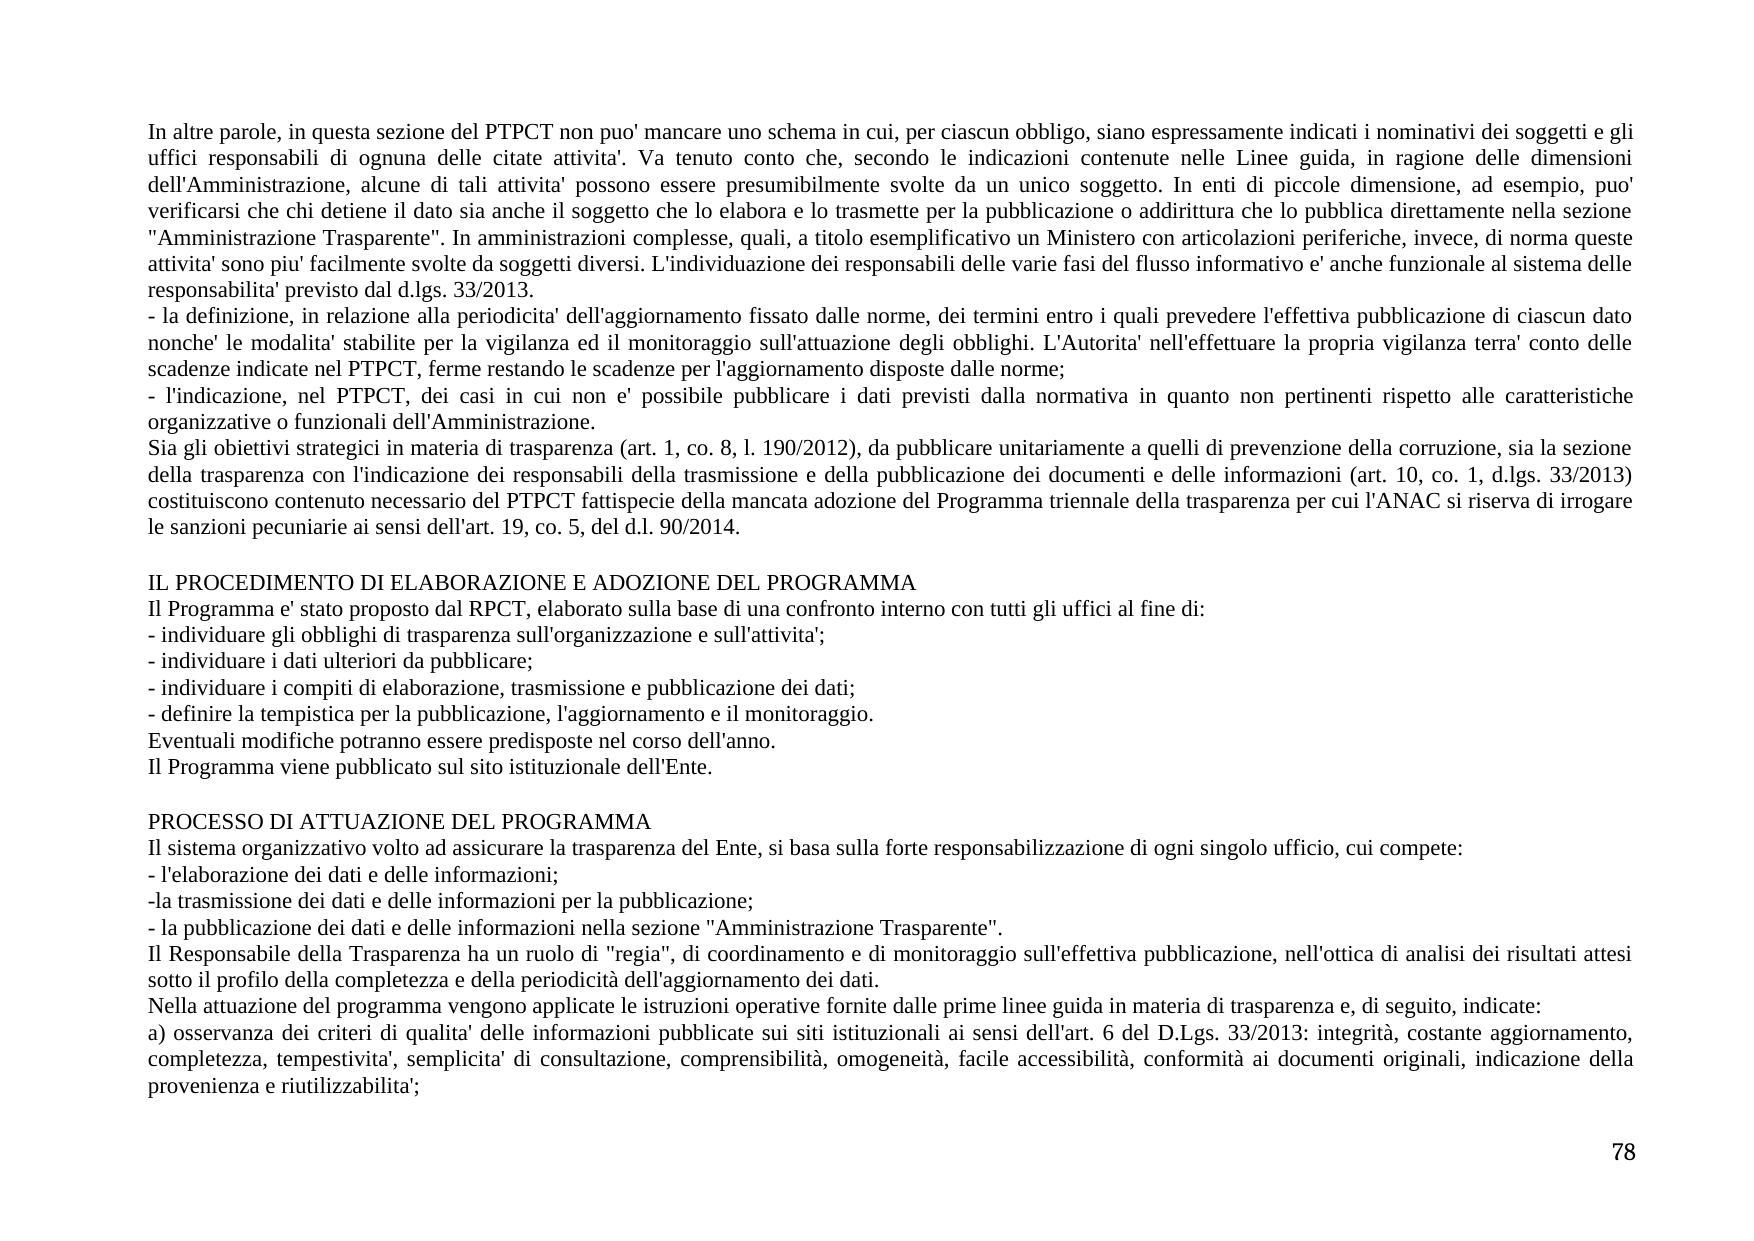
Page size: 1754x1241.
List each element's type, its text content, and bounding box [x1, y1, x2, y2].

text - l'indicazione, nel PTPCT, dei casi in cui non e' possibile pubblicare i dati previsti dalla normativa in quanto non pertinenti rispetto alle caratteristiche organizzative o funzionali dell'Amministrazione. [148, 382, 1636, 434]
text Nella attuazione del programma vengono applicate le istruzioni operative fornite dalle prime linee guida in materia di trasparenza e, di seguito, indicate: [148, 993, 1636, 1019]
text - la definizione, in relazione alla periodicita' dell'aggiornamento fissato dalle norme, dei termini entro i quali prevedere l'effettiva pubblicazione di ciascun dato nonche' le modalita' stabilite per la vigilanza ed il monitoraggio sull'attuazione degli obblighi. L'Autorita' nell'effettuare la propria vigilanza terra' conto delle scadenze indicate nel PTPCT, ferme restando le scadenze per l'aggiornamento disposte dalle norme; [148, 303, 1636, 382]
text - individuare i compiti di elaborazione, trasmissione e pubblicazione dei dati; [148, 674, 1636, 700]
text Il Programma viene pubblicato sul sito istituzionale dell'Ente. [148, 753, 1636, 779]
text - la pubblicazione dei dati e delle informazioni nella sezione "Amministrazione Trasparente". [148, 913, 1636, 940]
text Il sistema organizzativo volto ad assicurare la trasparenza del Ente, si basa sulla forte responsabilizzazione di ogni singolo ufficio, cui compete: [148, 834, 1636, 861]
text IL PROCEDIMENTO DI ELABORAZIONE E ADOZIONE DEL PROGRAMMA [148, 568, 1636, 595]
text In altre parole, in questa sezione del PTPCT non puo' mancare uno schema in cui, per ciascun obbligo, siano espressamente indicati i nominativi dei soggetti e gli uffici responsabili di ognuna delle citate attivita'. Va tenuto conto che, secondo le indicazioni contenute nelle Linee guida, in ragione delle dimensioni dell'Amministrazione, alcune di tali attivita' possono essere presumibilmente svolte da un unico soggetto. In enti di piccole dimensione, ad esempio, puo' verificarsi che chi detiene il dato sia anche il soggetto che lo elabora e lo trasmette per la pubblicazione o addirittura che lo pubblica direttamente nella sezione "Amministrazione Trasparente". In amministrazioni complesse, quali, a titolo esemplificativo un Ministero con articolazioni periferiche, invece, di norma queste attivita' sono piu' facilmente svolte da soggetti diversi. L'individuazione dei responsabili delle varie fasi del flusso informativo e' anche funzionale al sistema delle responsabilita' previsto dal d.lgs. 33/2013. [148, 118, 1636, 303]
text - definire la tempistica per la pubblicazione, l'aggiornamento e il monitoraggio. [148, 700, 1636, 727]
text Il Programma e' stato proposto dal RPCT, elaborato sulla base di una confronto interno con tutti gli uffici al fine di: [148, 595, 1636, 621]
text -la trasmissione dei dati e delle informazioni per la pubblicazione; [148, 887, 1636, 913]
text PROCESSO DI ATTUAZIONE DEL PROGRAMMA [148, 808, 1636, 834]
text Il Responsabile della Trasparenza ha un ruolo di "regia", di coordinamento e di monitoraggio sull'effettiva pubblicazione, nell'ottica di analisi dei risultati attesi sotto il profilo della completezza e della periodicità dell'aggiornamento dei dati. [148, 940, 1636, 993]
text a) osservanza dei criteri di qualita' delle informazioni pubblicate sui siti istituzionali ai sensi dell'art. 6 del D.Lgs. 33/2013: integrità, costante aggiornamento, completezza, tempestivita', semplicita' di consultazione, comprensibilità, omogeneità, facile accessibilità, conformità ai documenti originali, indicazione della provenienza e riutilizzabilita'; [148, 1019, 1636, 1098]
text - individuare gli obblighi di trasparenza sull'organizzazione e sull'attivita'; [148, 621, 1636, 648]
text Sia gli obiettivi strategici in materia di trasparenza (art. 1, co. 8, l. 190/2012), da pubblicare unitariamente a quelli di prevenzione della corruzione, sia la sezione della trasparenza con l'indicazione dei responsabili della trasmissione e della pubblicazione dei documenti e delle informazioni (art. 10, co. 1, d.lgs. 33/2013) costituiscono contenuto necessario del PTPCT fattispecie della mancata adozione del Programma triennale della trasparenza per cui l'ANAC si riserva di irrogare le sanzioni pecuniarie ai sensi dell'art. 19, co. 5, del d.l. 90/2014. [148, 434, 1636, 540]
text - individuare i dati ulteriori da pubblicare; [148, 648, 1636, 674]
text Eventuali modifiche potranno essere predisposte nel corso dell'anno. [148, 727, 1636, 753]
text - l'elaborazione dei dati e delle informazioni; [148, 861, 1636, 887]
